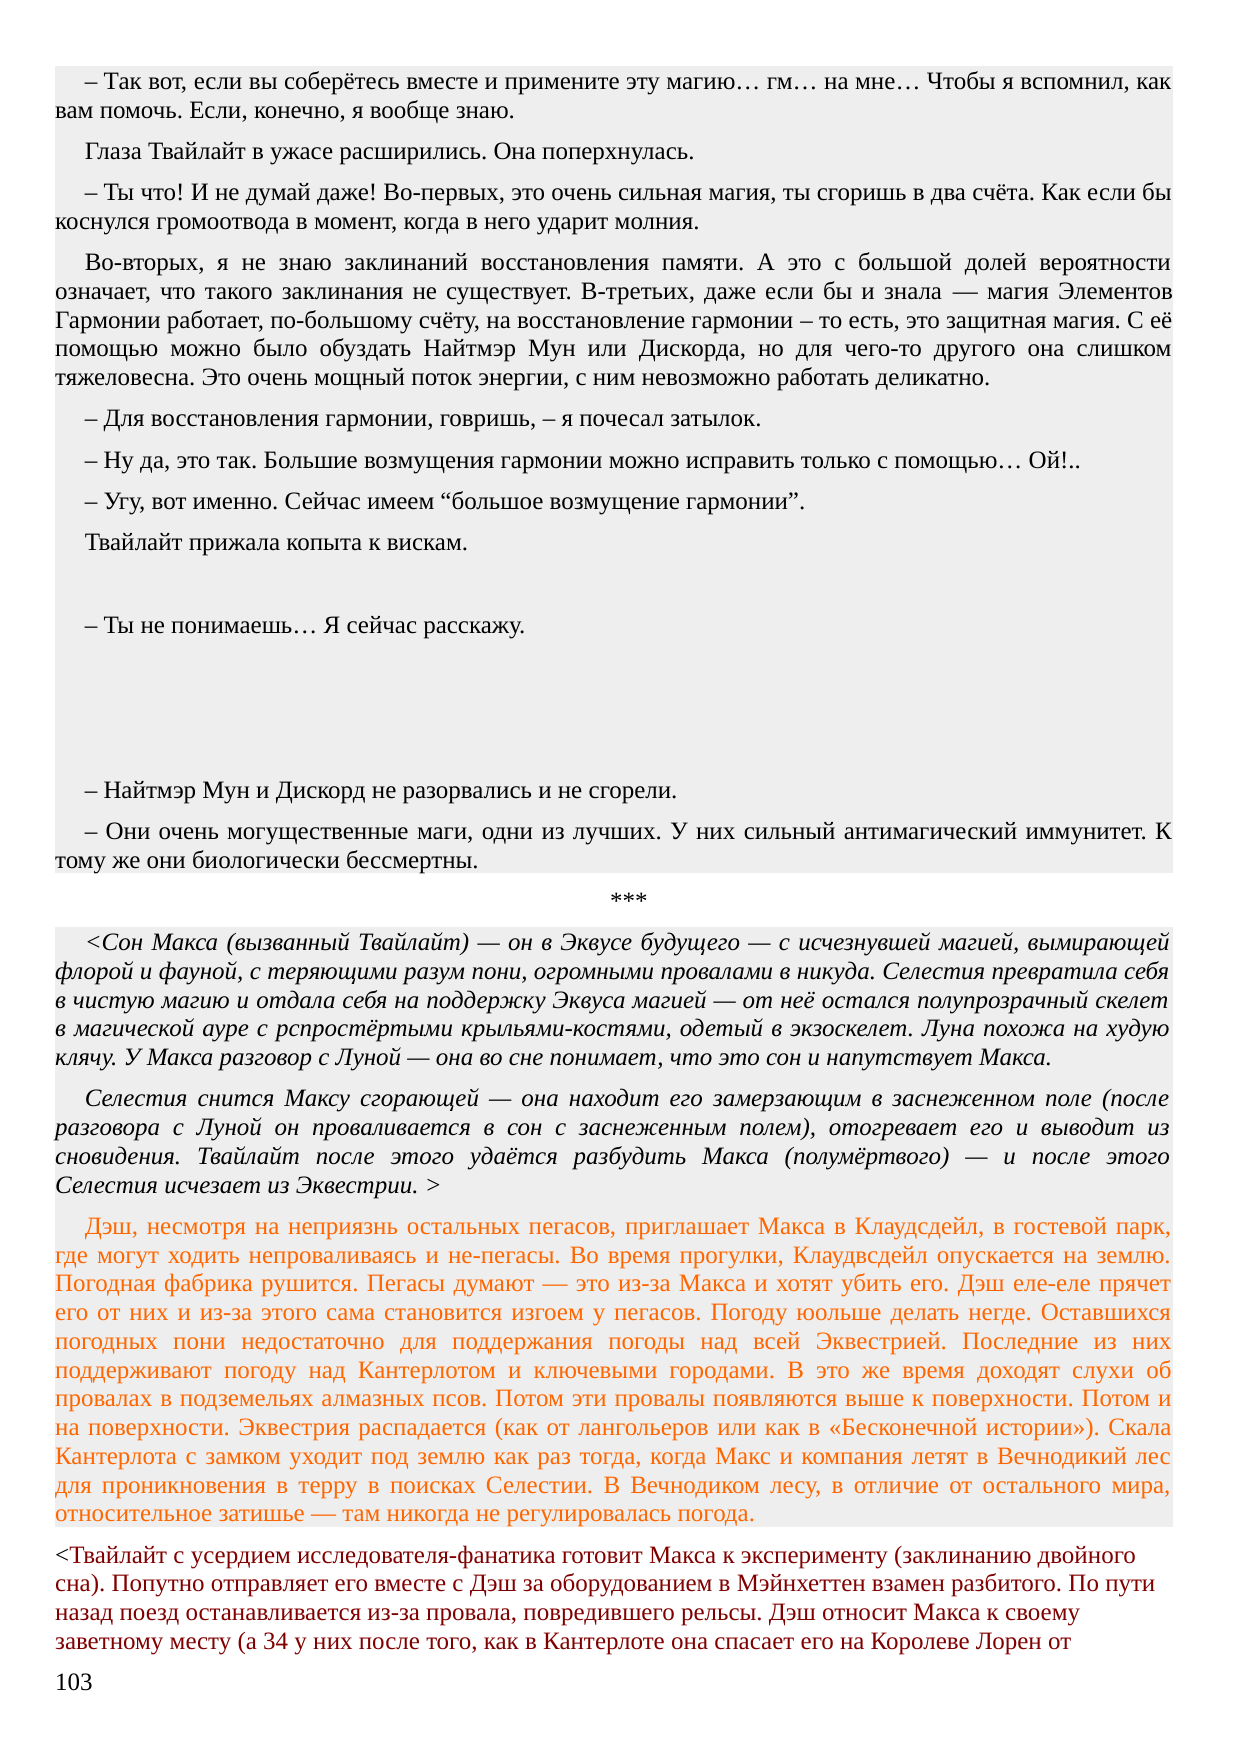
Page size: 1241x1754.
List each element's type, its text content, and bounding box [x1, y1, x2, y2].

text – Ну да, это так. Большие возмущения гармонии можно исправить только с помощью… Ой!.. [55, 445, 1173, 473]
text Глаза Твайлайт в ужасе расширились. Она поперхнулась. [55, 136, 1173, 165]
text – Ты что! И не думай даже! Во-первых, это очень сильная магия, ты сгоришь в два счёта. Как если бы коснулся громоотвода в момент, когда в него ударит молния. [55, 177, 1173, 235]
text – Они очень могущественные маги, одни из лучших. У них сильный антимагический иммунитет. К тому же они биологически бессмертны. [55, 816, 1173, 873]
text Во-вторых, я не знаю заклинаний восстановления памяти. А это с большой долей вероятности означает, что такого заклинания не существует. В-третьих, даже если бы и знала — магия Элементов Гармонии работает, по-большому счёту, на восстановление гармонии – то есть, это защитная магия. С её помощью можно было обуздать Найтмэр Мун или Дискорда, но для чего-то другого она слишком тяжеловесна. Это очень мощный поток энергии, с ним невозможно работать деликатно. [55, 247, 1173, 391]
text *** [55, 886, 1173, 915]
text – Для восстановления гармонии, говришь, – я почесал затылок. [55, 403, 1173, 432]
text Селестия снится Максу сгорающей — она находит его замерзающим в заснеженном поле (после разговора с Луной он проваливается в сон с заснеженным полем), отогревает его и выводит из сновидения. Твайлайт после этого удаётся разбудить Макса (полумёртвого) — и после этого Селестия исчезает из Эквестрии. > [55, 1083, 1173, 1198]
text – Найтмэр Мун и Дискорд не разорвались и не сгорели. [55, 775, 1173, 803]
text Дэш, несмотря на неприязнь остальных пегасов, приглашает Макса в Клаудсдейл, в гостевой парк, где могут ходить непроваливаясь и не-пегасы. Во время прогулки, Клаудвсдейл опускается на землю. Погодная фабрика рушится. Пегасы думают — это из-за Макса и хотят убить его. Дэш еле-еле прячет его от них и из-за этого сама становится изгоем у пегасов. Погоду юольше делать негде. Оставшихся погодных пони недостаточно для поддержания погоды над всей Эквестрией. Последние из них поддерживают погоду над Кантерлотом и ключевыми городами. В это же время доходят слухи об провалах в подземельях алмазных псов. Потом эти провалы появляются выше к поверхности. Потом и на поверхности. Эквестрия распадается (как от лангольеров или как в «Бесконечной истории»). Скала Кантерлота с замком уходит под землю как раз тогда, когда Макс и компания летят в Вечнодикий лес для проникновения в терру в поисках Селестии. В Вечнодиком лесу, в отличие от остального мира, относительное затишье — там никогда не регулировалась погода. [55, 1211, 1173, 1527]
text Твайлайт прижала копыта к вискам. [55, 527, 1173, 556]
text – Так вот, если вы соберётесь вместе и примените эту магию… гм… на мне… Чтобы я вспомнил, как вам помочь. Если, конечно, я вообще знаю. [55, 66, 1173, 123]
text <Сон Макса (вызванный Твайлайт) — он в Эквусе будущего — с исчезнувшей магией, вымирающей флорой и фауной, с теряющими разум пони, огромными провалами в никуда. Селестия превратила себя в чистую магию и отдала себя на поддержку Эквуса магией — от неё остался полупрозрачный скелет в магической ауре с рспростёртыми крыльями-костями, одетый в экзоскелет. Луна похожа на худую клячу. У Макса разговор с Луной — она во сне понимает, что это сон и напутствует Макса. [55, 927, 1173, 1071]
text <Твайлайт с усердием исследователя-фанатика готовит Макса к эксперименту (заклинанию двойного сна). Попутно отправляет его вместе с Дэш за оборудованием в Мэйнхеттен взамен разбитого. По пути назад поезд останавливается из-за провала, повредившего рельсы. Дэш относит Макса к своему заветному месту (а 34 у них после того, как в Кантерлоте она спасает его на Королеве Лорен от [55, 1540, 1173, 1655]
text – Ты не понимаешь… Я сейчас расскажу. [55, 610, 1173, 638]
text – Угу, вот именно. Сейчас имеем “большое возмущение гармонии”. [55, 486, 1173, 515]
